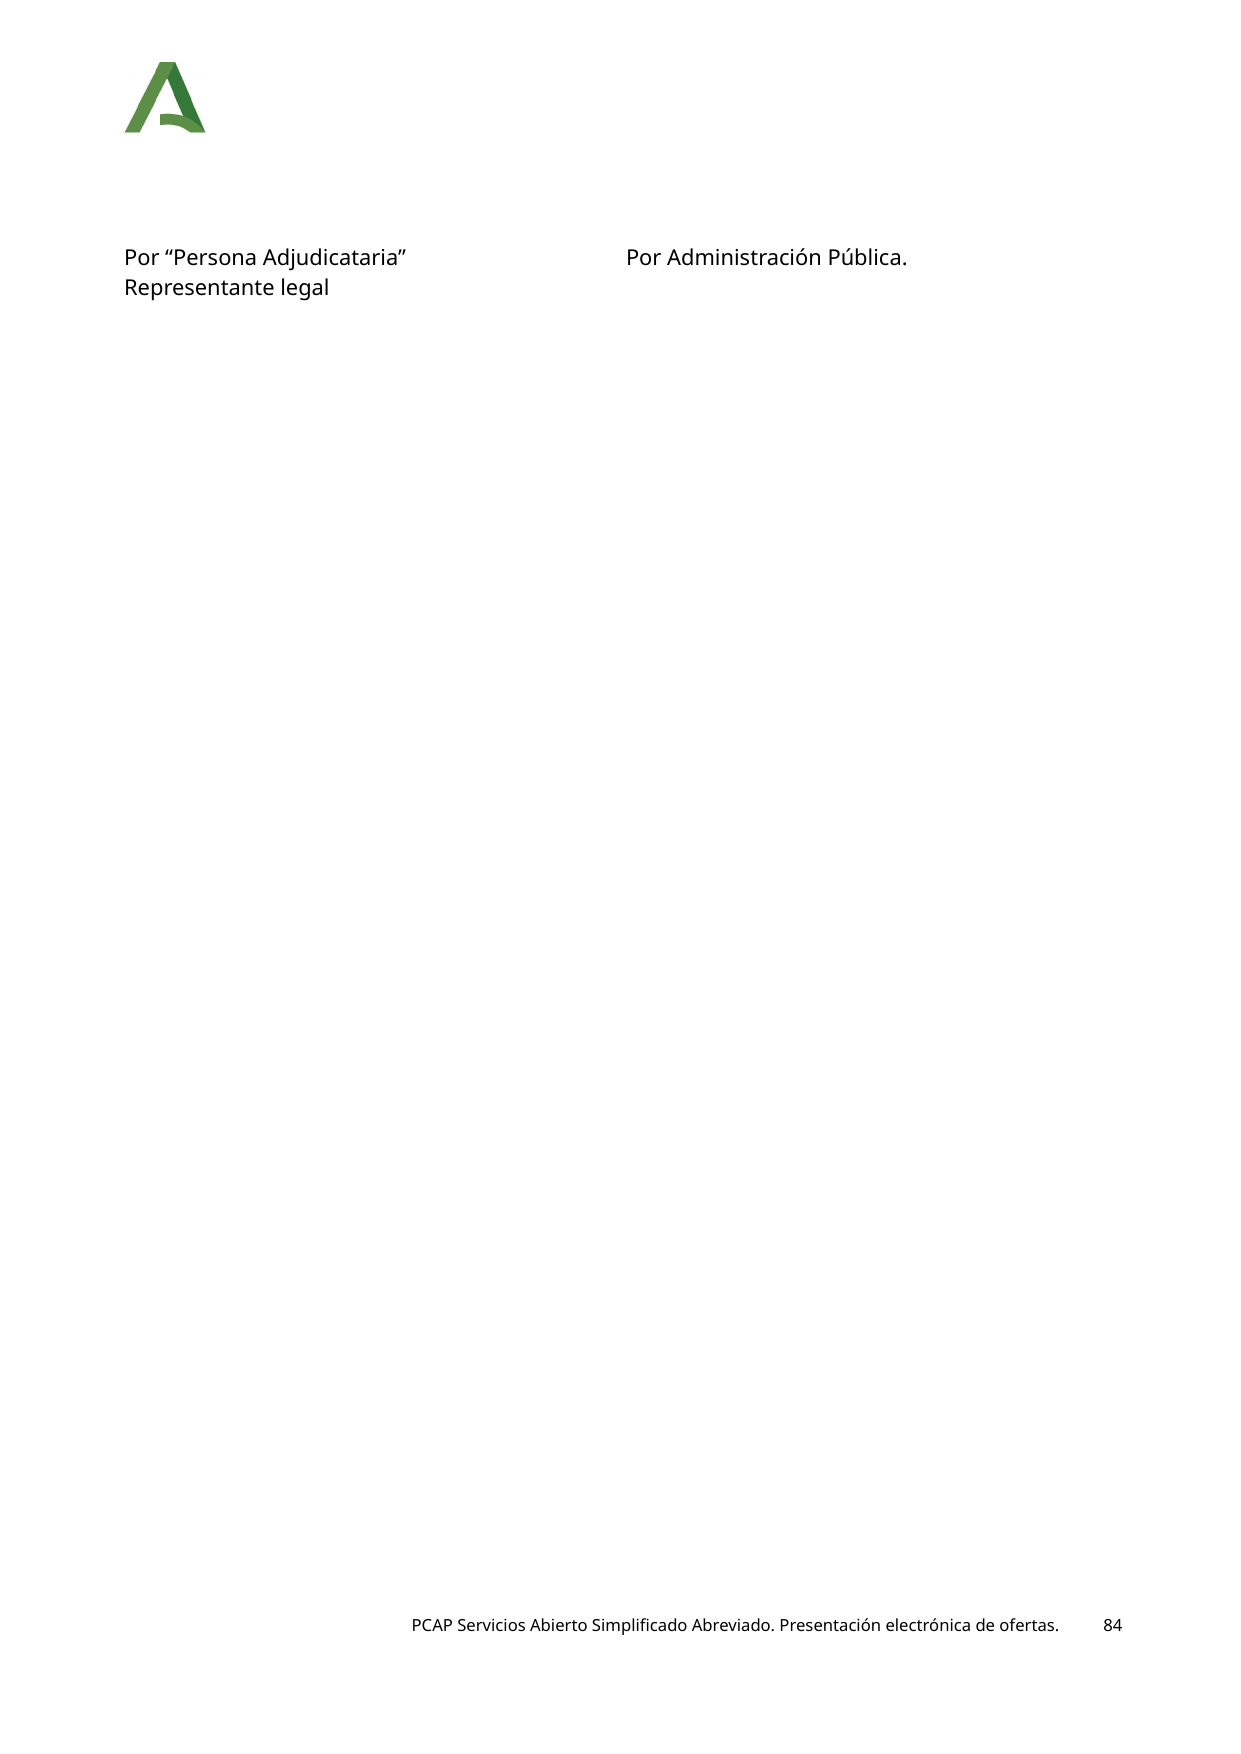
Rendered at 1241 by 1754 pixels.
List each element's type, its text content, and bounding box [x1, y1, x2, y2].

picture [120, 57, 210, 137]
table_header Por “Persona Adjudicataria” Representante legal [118, 236, 620, 307]
table_header Por Administración Pública. [620, 236, 1122, 307]
